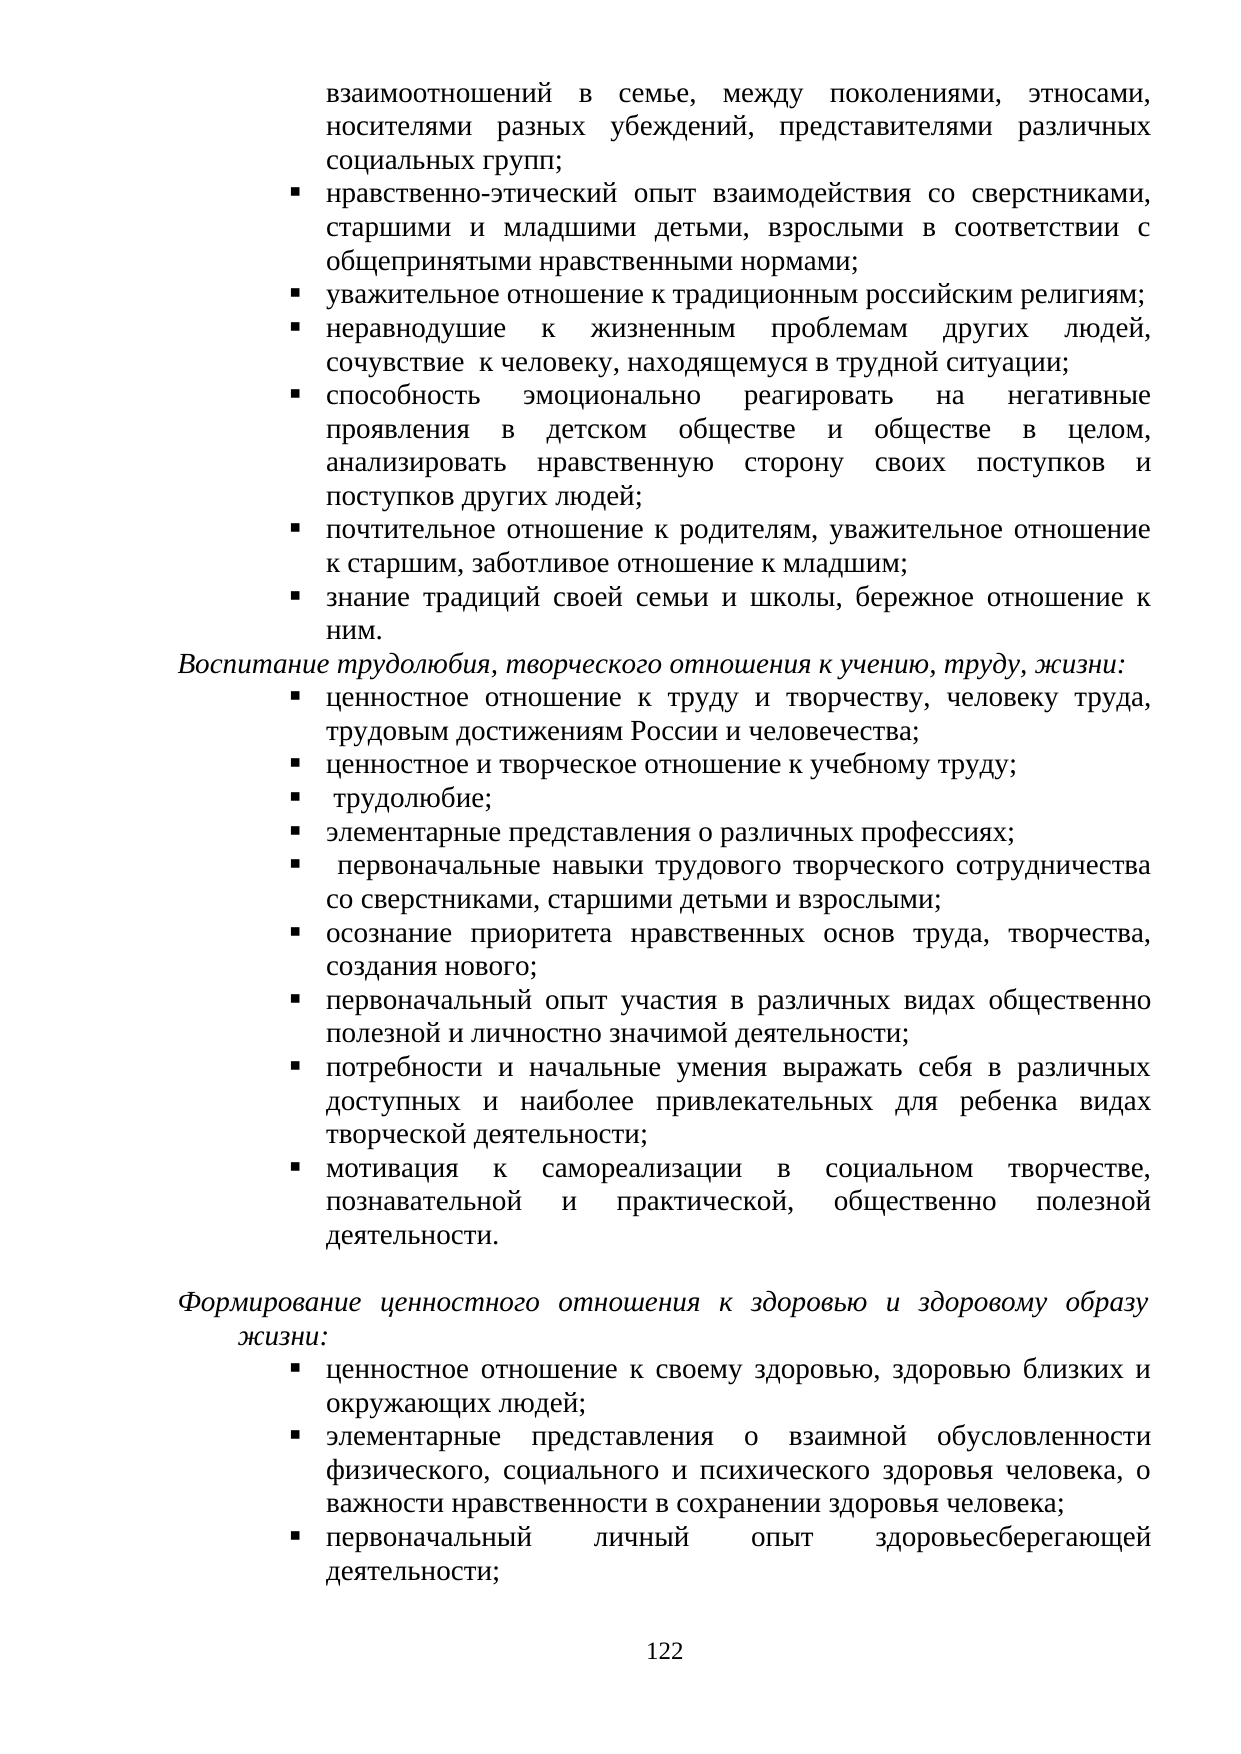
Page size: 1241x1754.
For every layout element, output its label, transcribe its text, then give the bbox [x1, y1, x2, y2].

list взаимоотношений в семье, между поколениями, этносами, носителями разных убеждений, представителями различных социальных групп; [288, 75, 1152, 176]
list трудолюбие; [288, 780, 1152, 814]
list осознание приоритета нравственных основ труда, творчества, создания нового; [288, 915, 1152, 982]
list потребности и начальные умения выражать себя в различных доступных и наиболее привлекательных для ребенка видах творческой деятельности; [288, 1049, 1152, 1150]
list нравственно-этический опыт взаимодействия со сверстниками, старшими и младшими детьми, взрослыми в соответствии с общепринятыми нравственными нормами; [288, 176, 1152, 276]
list Формирование ценностного отношения к здоровью и здоровому образу жизни: [177, 1284, 1152, 1351]
list элементарные представления о различных профессиях; [288, 814, 1152, 847]
list первоначальный личный опыт здоровьесберегающей деятельности; [288, 1519, 1152, 1586]
list неравнодушие к жизненным проблемам других людей, сочувствие к человеку, находящемуся в трудной ситуации; [288, 310, 1152, 377]
list ценностное отношение к труду и творчеству, человеку труда, трудовым достижениям России и человечества; [288, 679, 1152, 747]
list уважительное отношение к традиционным российским религиям; [288, 276, 1152, 310]
list мотивация к самореализации в социальном творчестве, познавательной и практической, общественно полезной деятельности. [288, 1150, 1152, 1251]
list ценностное и творческое отношение к учебному труду; [288, 747, 1152, 780]
list Воспитание трудолюбия, творческого отношения к учению, труду, жизни: [177, 646, 1152, 679]
list первоначальный опыт участия в различных видах общественно полезной и личностно значимой деятельности; [288, 982, 1152, 1049]
list первоначальные навыки трудового творческого сотрудничества со сверстниками, старшими детьми и взрослыми; [288, 847, 1152, 915]
list почтительное отношение к родителям, уважительное отношение к старшим, заботливое отношение к младшим; [288, 511, 1152, 579]
list знание традиций своей семьи и школы, бережное отношение к ним. [288, 579, 1152, 646]
list способность эмоционально реагировать на негативные проявления в детском обществе и обществе в целом, анализировать нравственную сторону своих поступков и поступков других людей; [288, 377, 1152, 511]
list элементарные представления о взаимной обусловленности физического, социального и психического здоровья человека, о важности нравственности в сохранении здоровья человека; [288, 1418, 1152, 1519]
list ценностное отношение к своему здоровью, здоровью близких и окружающих людей; [288, 1351, 1152, 1418]
